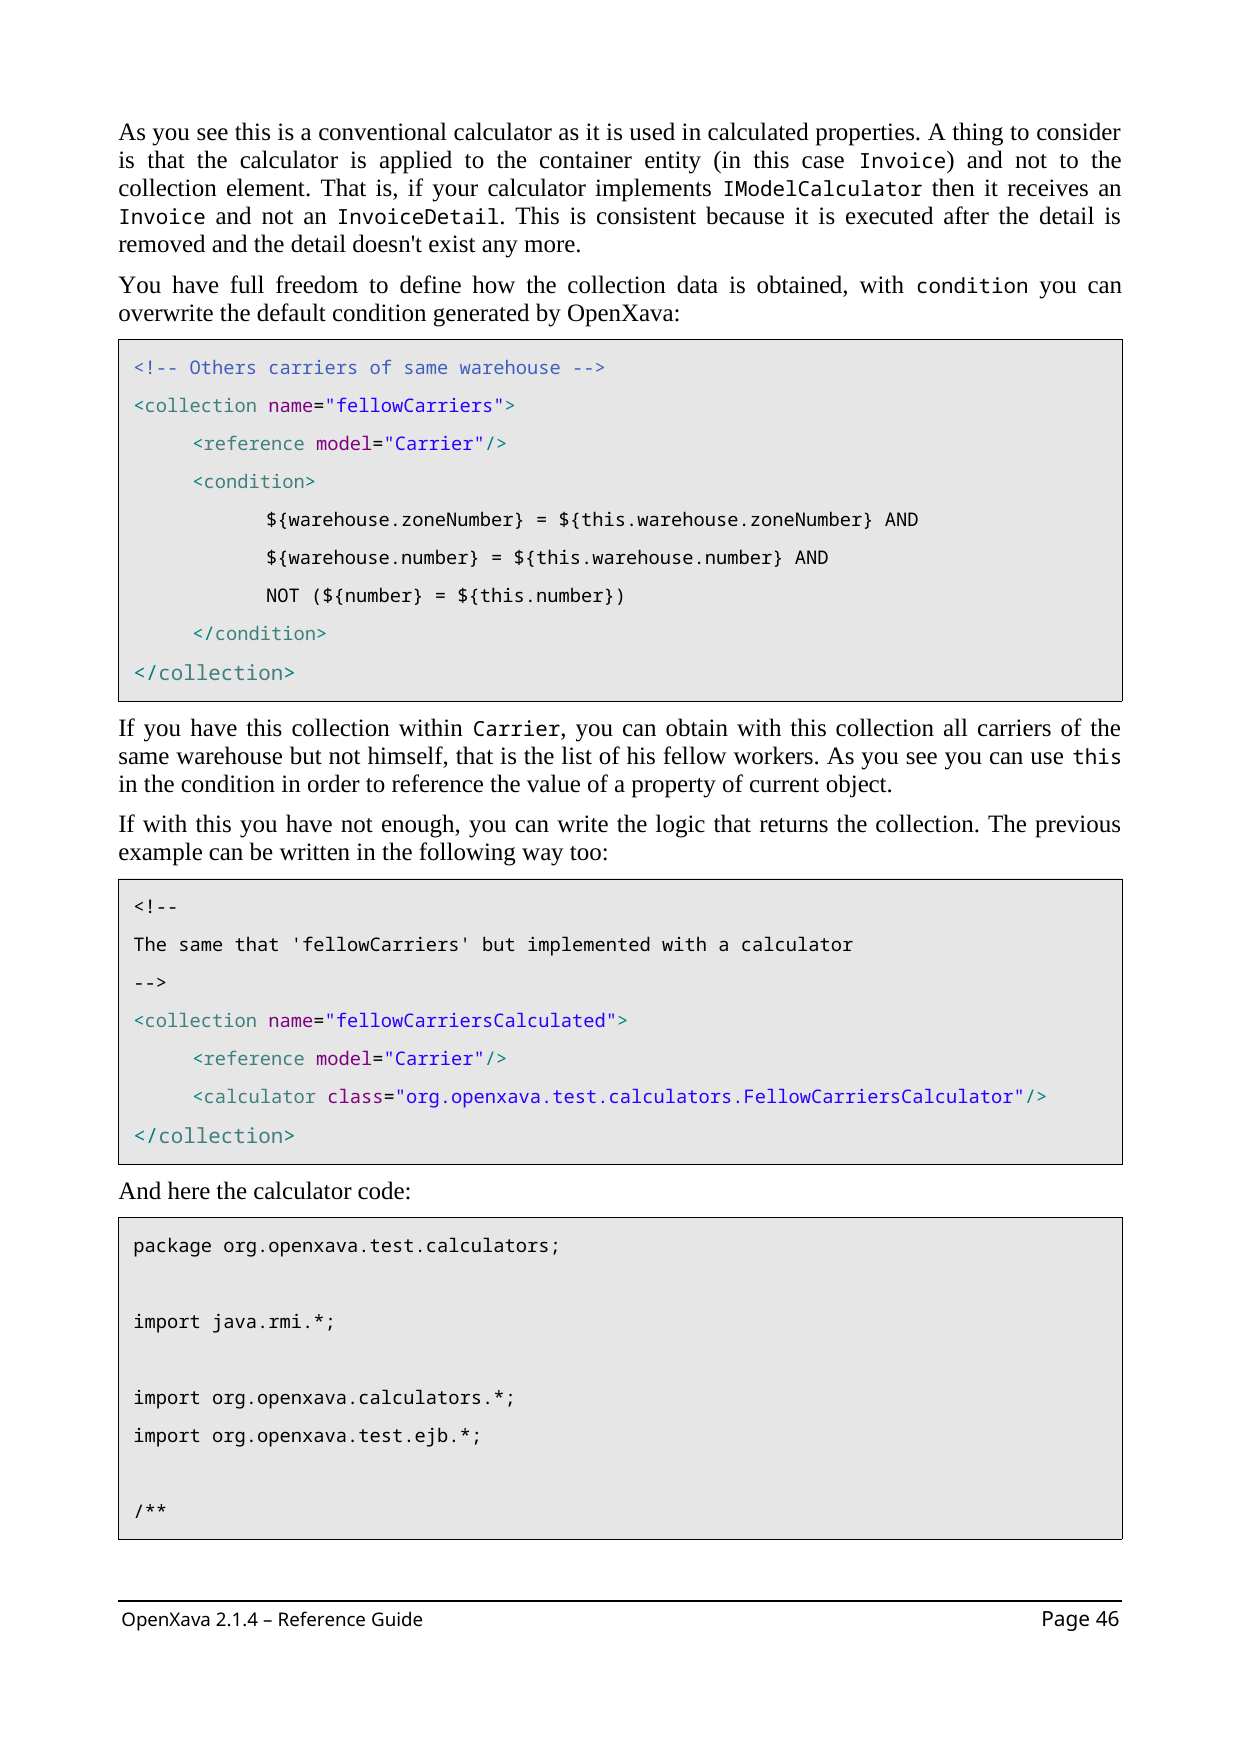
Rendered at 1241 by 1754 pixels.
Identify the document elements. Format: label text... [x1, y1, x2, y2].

text /** [119, 1483, 1122, 1539]
text <condition> [119, 453, 1122, 491]
text <!-- Others carriers of same warehouse --> [119, 340, 1122, 377]
text <!-- [119, 880, 1122, 916]
text <collection name="fellowCarriers"> [119, 377, 1122, 415]
text And here the calculator code: [118, 1177, 1122, 1205]
text import java.rmi.*; [119, 1293, 1122, 1331]
text ${warehouse.zoneNumber} = ${this.warehouse.zoneNumber} AND [119, 491, 1122, 529]
text <calculator class="org.openxava.test.calculators.FellowCarriersCalculator"/> [119, 1068, 1122, 1107]
text <reference model="Carrier"/> [119, 1031, 1122, 1068]
text The same that 'fellowCarriers' but implemented with a calculator [119, 916, 1122, 954]
text </collection> [119, 1107, 1122, 1164]
text <collection name="fellowCarriersCalculated"> [119, 992, 1122, 1031]
text </condition> [119, 605, 1122, 643]
text import org.openxava.test.ejb.*; [119, 1407, 1122, 1445]
text </collection> [119, 643, 1122, 701]
text You have full freedom to define how the collection data is obtained, with condition you can overwrite the default condition generated by OpenXava: [118, 271, 1122, 327]
text NOT (${number} = ${this.number}) [119, 567, 1122, 605]
text <reference model="Carrier"/> [119, 415, 1122, 453]
text package org.openxava.test.calculators; [119, 1218, 1122, 1255]
text As you see this is a conventional calculator as it is used in calculated properties. A thing to consider is that the calculator is applied to the container entity (in this case Invoice) and not to the collection element. That is, if your calculator implements IModelCalculator then it receives an Invoice and not an InvoiceDetail. This is consistent because it is executed after the detail is removed and the detail doesn't exist any more. [118, 118, 1122, 258]
text If with this you have not enough, you can write the logic that returns the collection. The previous example can be written in the following way too: [118, 811, 1122, 866]
text ${warehouse.number} = ${this.warehouse.number} AND [119, 529, 1122, 567]
text import org.openxava.calculators.*; [119, 1369, 1122, 1407]
text --> [119, 954, 1122, 992]
text If you have this collection within Carrier, you can obtain with this collection all carriers of the same warehouse but not himself, that is the list of his fellow workers. As you see you can use this in the condition in order to reference the value of a property of current object. [118, 714, 1122, 798]
